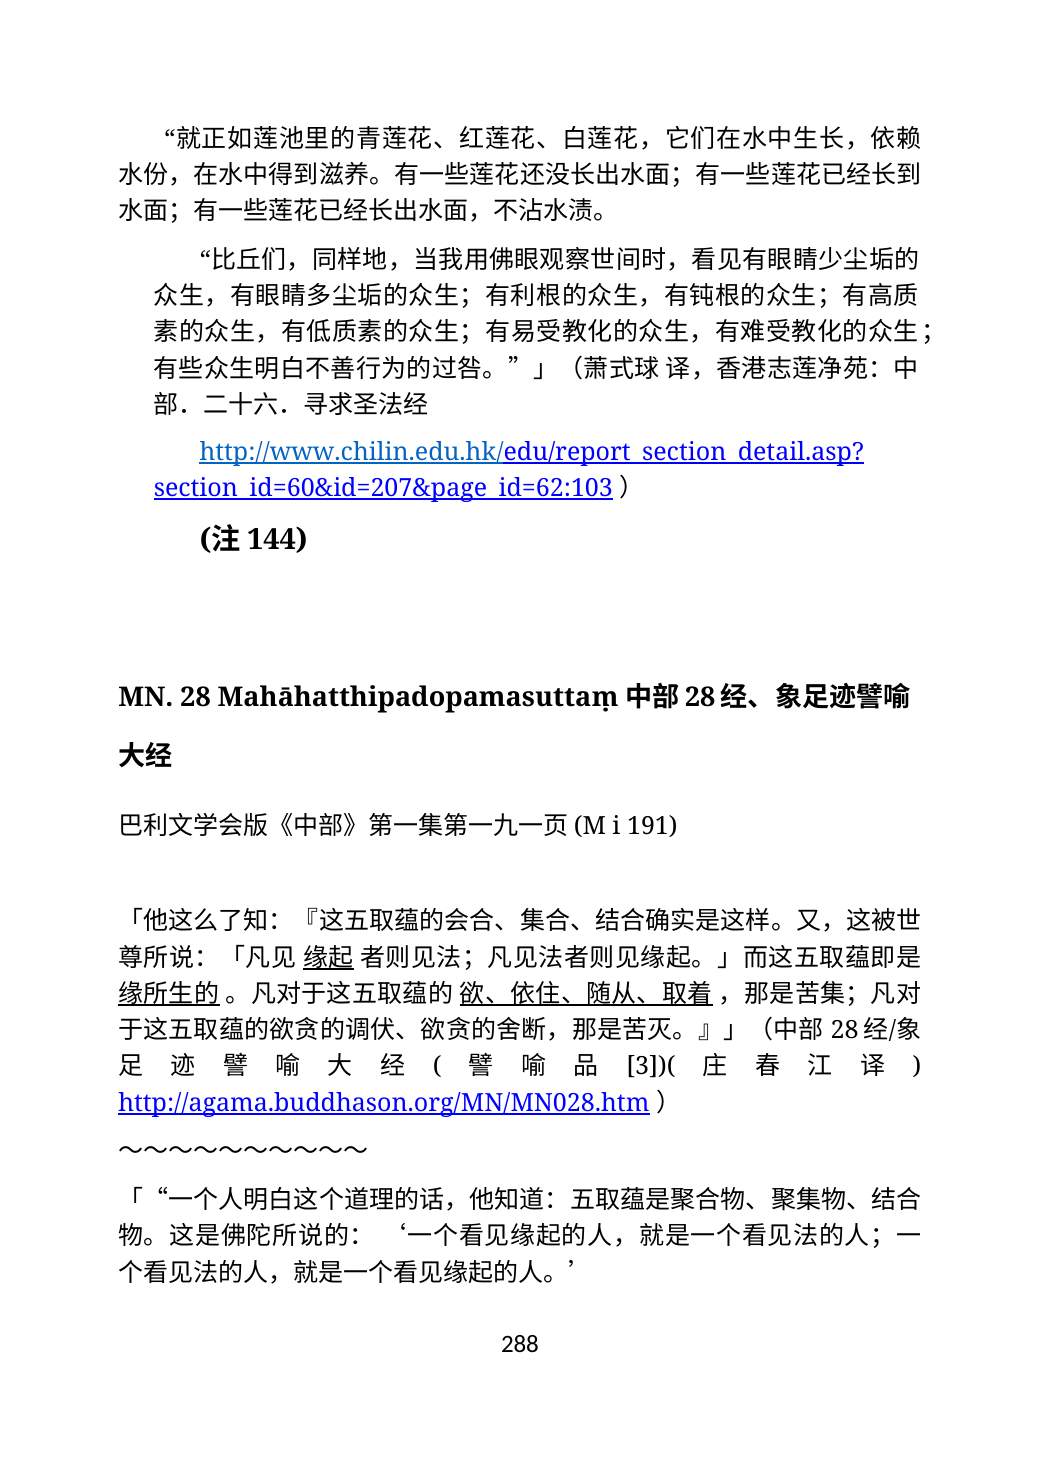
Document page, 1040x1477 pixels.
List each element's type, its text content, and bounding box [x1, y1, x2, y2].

text 「他这么了知：『这五取蕴的会合、集合、结合确实是这样。又，这被世尊所说：「凡见 缘起 者则见法；凡见法者则见缘起。」而这五取蕴即是 缘所生的 。凡对于这五取蕴的 欲、依住、随从、取着 ，那是苦集；凡对于这五取蕴的欲贪的调伏、欲贪的舍断，那是苦灭。』」（中部28经/象足迹譬喻大经(譬喻品[3])(庄春江译) http://agama.buddhason.org/MN/MN028.htm ） [118, 901, 921, 1118]
text ～～～～～～～～～～ [118, 1131, 921, 1167]
text http://www.chilin.edu.hk/edu/report_section_detail.asp?section_id=60&id=207&page_id=62:103 ） [153, 433, 921, 503]
subtitle MN. 28 Mahāhatthipadopamasuttaṃ 中部28经、象足迹譬喻大经 [118, 675, 921, 773]
text “比丘们，同样地，当我用佛眼观察世间时，看见有眼睛少尘垢的众生，有眼睛多尘垢的众生；有利根的众生，有钝根的众生；有高质素的众生，有低质素的众生；有易受教化的众生，有难受教化的众生；有些众生明白不善行为的过咎。”」（萧式球 译，香港志莲净苑：中部．二十六．寻求圣法经 [153, 239, 921, 421]
text 巴利文学会版《中部》第一集第一九一页 (M i 191) [118, 806, 921, 842]
text “就正如莲池里的青莲花、红莲花、白莲花，它们在水中生长，依赖水份，在水中得到滋养。有一些莲花还没长出水面；有一些莲花已经长到水面；有一些莲花已经长出水面，不沾水渍。 [118, 118, 921, 227]
text 「“一个人明白这个道理的话，他知道：五取蕴是聚合物、聚集物、结合物。这是佛陀所说的： ‘一个看见缘起的人，就是一个看见法的人；一个看见法的人，就是一个看见缘起的人。’ [118, 1179, 921, 1288]
text (注 144) [153, 516, 921, 558]
